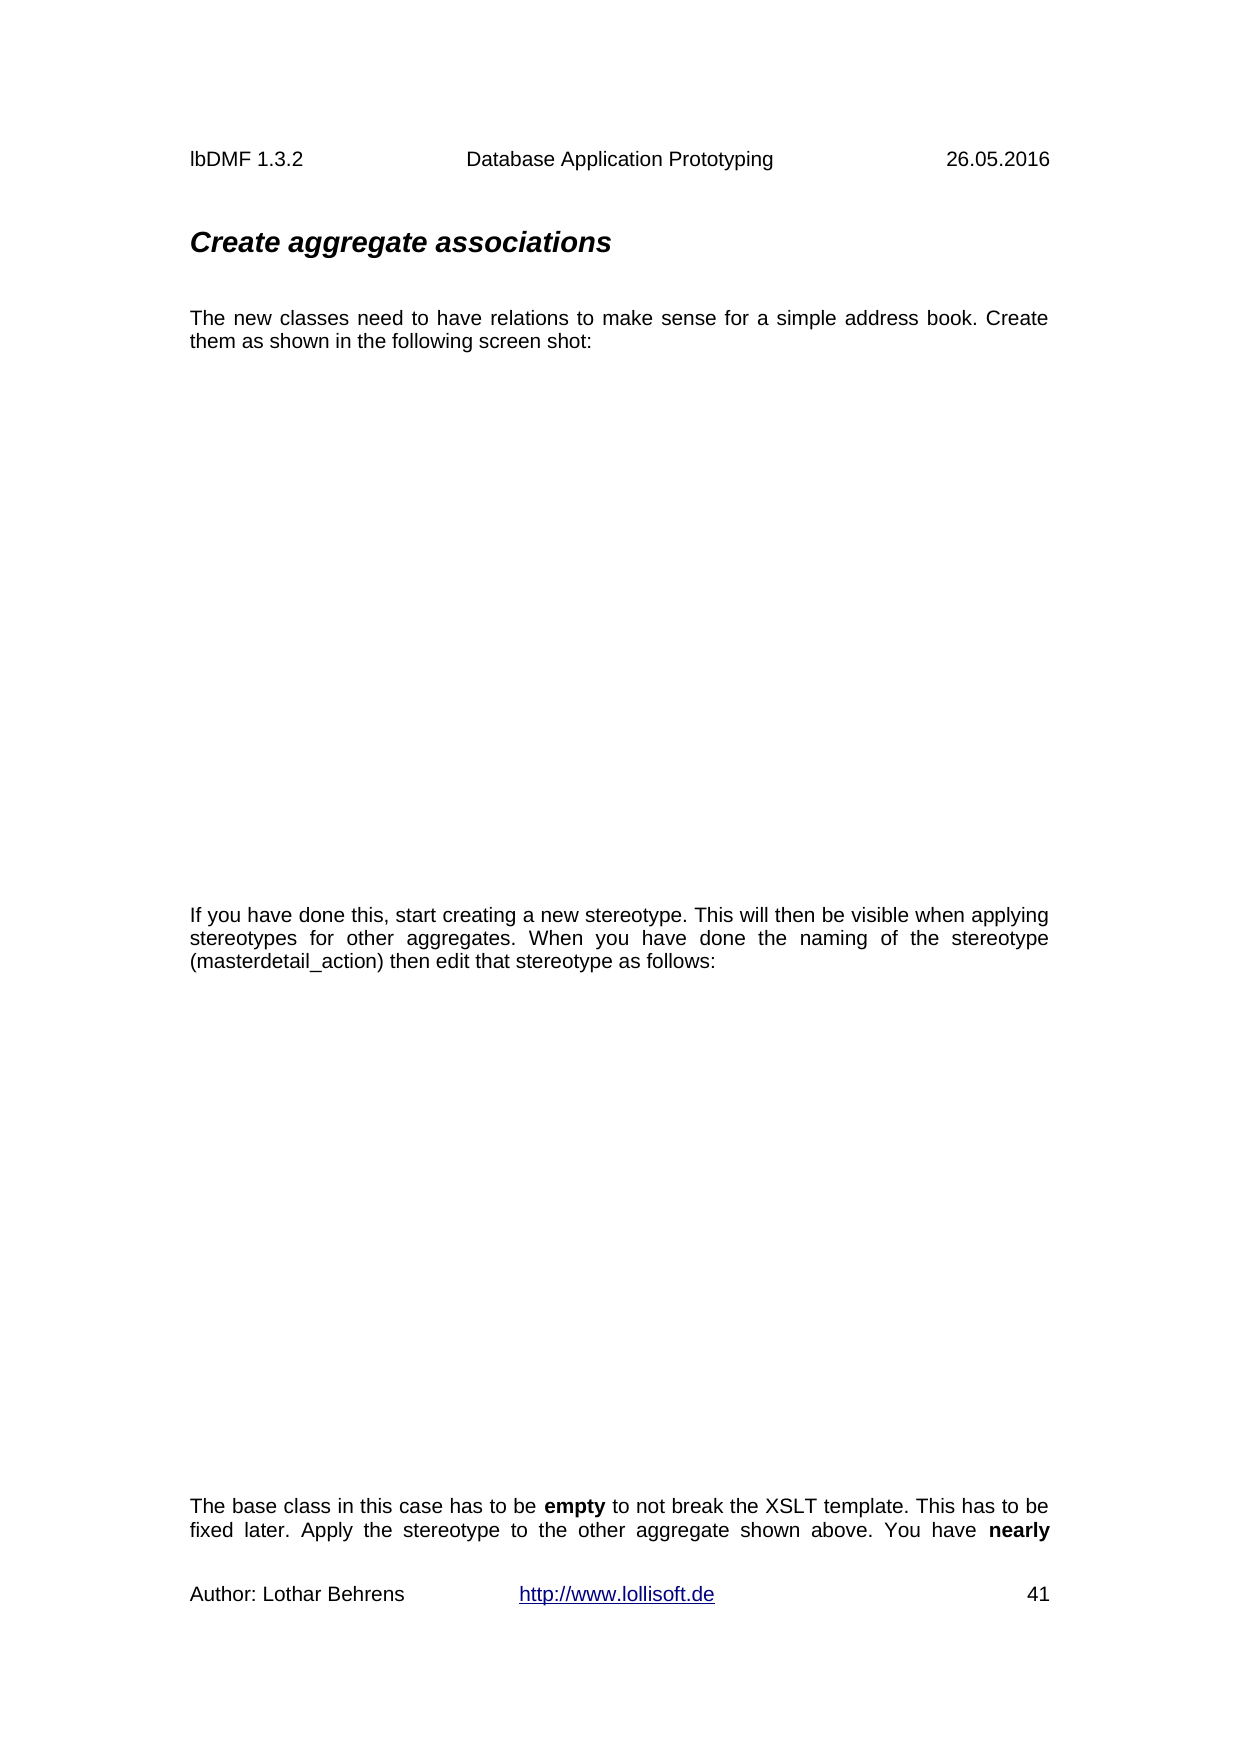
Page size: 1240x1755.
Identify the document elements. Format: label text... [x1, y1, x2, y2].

text If you have done this, start creating a new stereotype. This will then be visible when applying stereotypes for other aggregates. When you have done the naming of the stereotype (masterdetail_action) then edit that stereotype as follows: [189, 903, 1050, 973]
text The new classes need to have relations to make sense for a simple address book. Create them as shown in the following screen shot: [189, 306, 1050, 353]
subtitle Create aggregate associations [189, 226, 1050, 258]
text The base class in this case has to be empty to not break the XSLT template. This has to be fixed later. Apply the stereotype to the other aggregate shown above. You have nearly [189, 1495, 1050, 1541]
